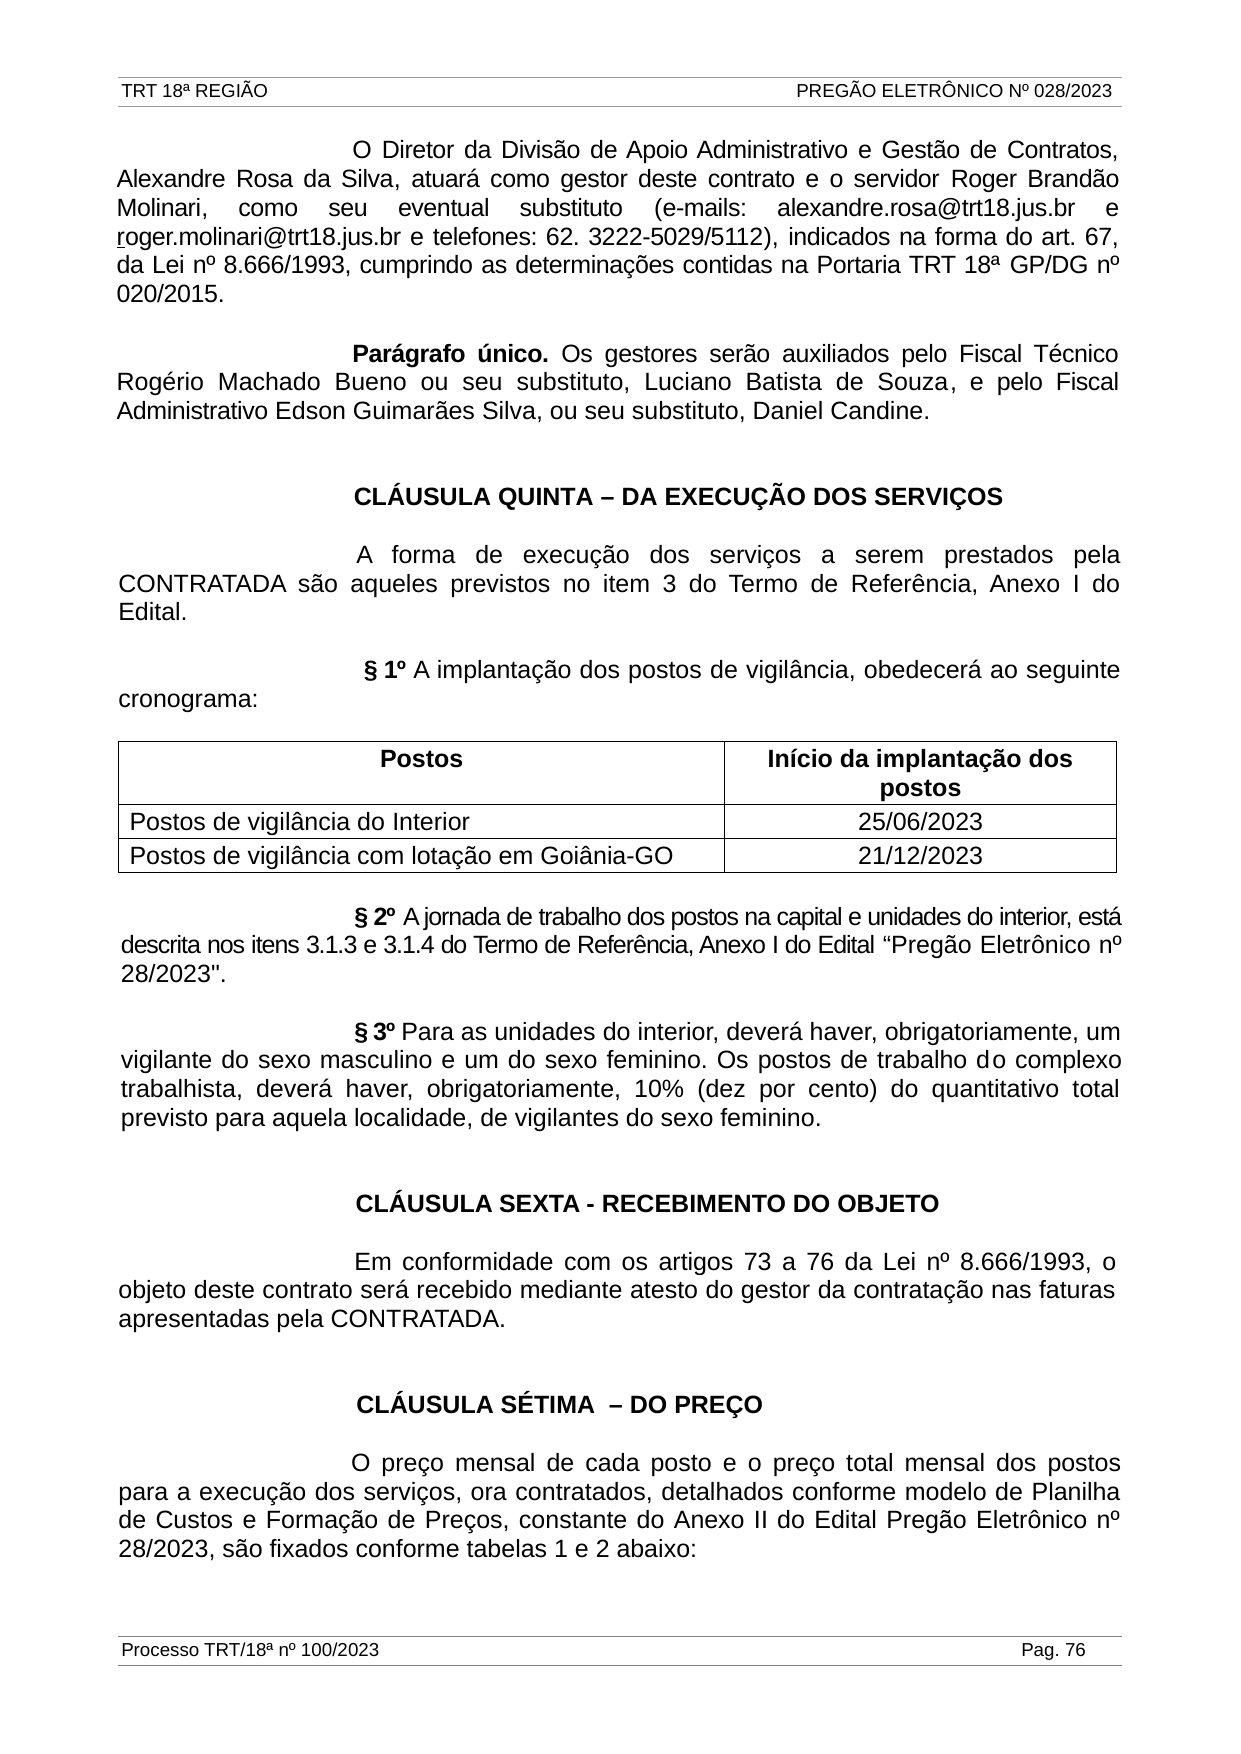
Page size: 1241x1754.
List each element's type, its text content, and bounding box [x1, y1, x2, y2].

text A forma de execução dos serviços a serem prestados pela CONTRATADA são aqueles previstos no item 3 do Termo de Referência, Anexo I do Edital. [118, 540, 1122, 626]
text O Diretor da Divisão de Apoio Administrativo e Gestão de Contratos, Alexandre Rosa da Silva, atuará como gestor deste contrato e o servidor Roger Brandão Molinari, como seu eventual substituto (e-mails: alexandre.rosa@trt18.jus.br e roger.molinari@trt18.jus.br e telefones: 62. 3222-5029/5112), indicados na forma do art. 67, da Lei nº 8.666/1993, cumprindo as determinações contidas na Portaria TRT 18ª GP/DG nº 020/2015. [116, 136, 1119, 308]
text § 2º A jornada de trabalho dos postos na capital e unidades do interior, está descrita nos itens 3.1.3 e 3.1.4 do Termo de Referência, Anexo I do Edital “Pregão Eletrônico nº 28/2023". [121, 901, 1122, 988]
text § 3º Para as unidades do interior, deverá haver, obrigatoriamente, um vigilante do sexo masculino e um do sexo feminino. Os postos de trabalho do complexo trabalhista, deverá haver, obrigatoriamente, 10% (dez por cento) do quantitativo total previsto para aquela localidade, de vigilantes do sexo feminino. [121, 1016, 1122, 1131]
table_cell 21/12/2023 [725, 839, 1116, 872]
text Em conformidade com os artigos 73 a 76 da Lei nº 8.666/1993, o objeto deste contrato será recebido mediante atesto do gestor da contratação nas faturas apresentadas pela CONTRATADA. [118, 1246, 1117, 1333]
table_cell Postos de vigilância com lotação em Goiânia-GO [119, 839, 724, 872]
text O preço mensal de cada posto e o preço total mensal dos postos para a execução dos serviços, ora contratados, detalhados conforme modelo de Planilha de Custos e Formação de Preços, constante do Anexo II do Edital Pregão Eletrônico nº 28/2023, são fixados conforme tabelas 1 e 2 abaixo: [118, 1448, 1122, 1563]
text CLÁUSULA SEXTA - RECEBIMENTO DO OBJETO [118, 1189, 1122, 1218]
table_header Postos [119, 742, 724, 804]
text § 1º A implantação dos postos de vigilância, obedecerá ao seguinte cronograma: [118, 655, 1122, 712]
text CLÁUSULA SÉTIMA – DO PREÇO [118, 1390, 1122, 1419]
text CLÁUSULA QUINTA – DA EXECUÇÃO DOS SERVIÇOS [118, 482, 1122, 511]
table_cell Postos de vigilância do Interior [119, 805, 724, 838]
text Parágrafo único. Os gestores serão auxiliados pelo Fiscal Técnico Rogério Machado Bueno ou seu substituto, Luciano Batista de Souza, e pelo Fiscal Administrativo Edson Guimarães Silva, ou seu substituto, Daniel Candine. [116, 338, 1119, 425]
table_header Início da implantação dos postos [725, 742, 1116, 804]
table_cell 25/06/2023 [725, 805, 1116, 838]
